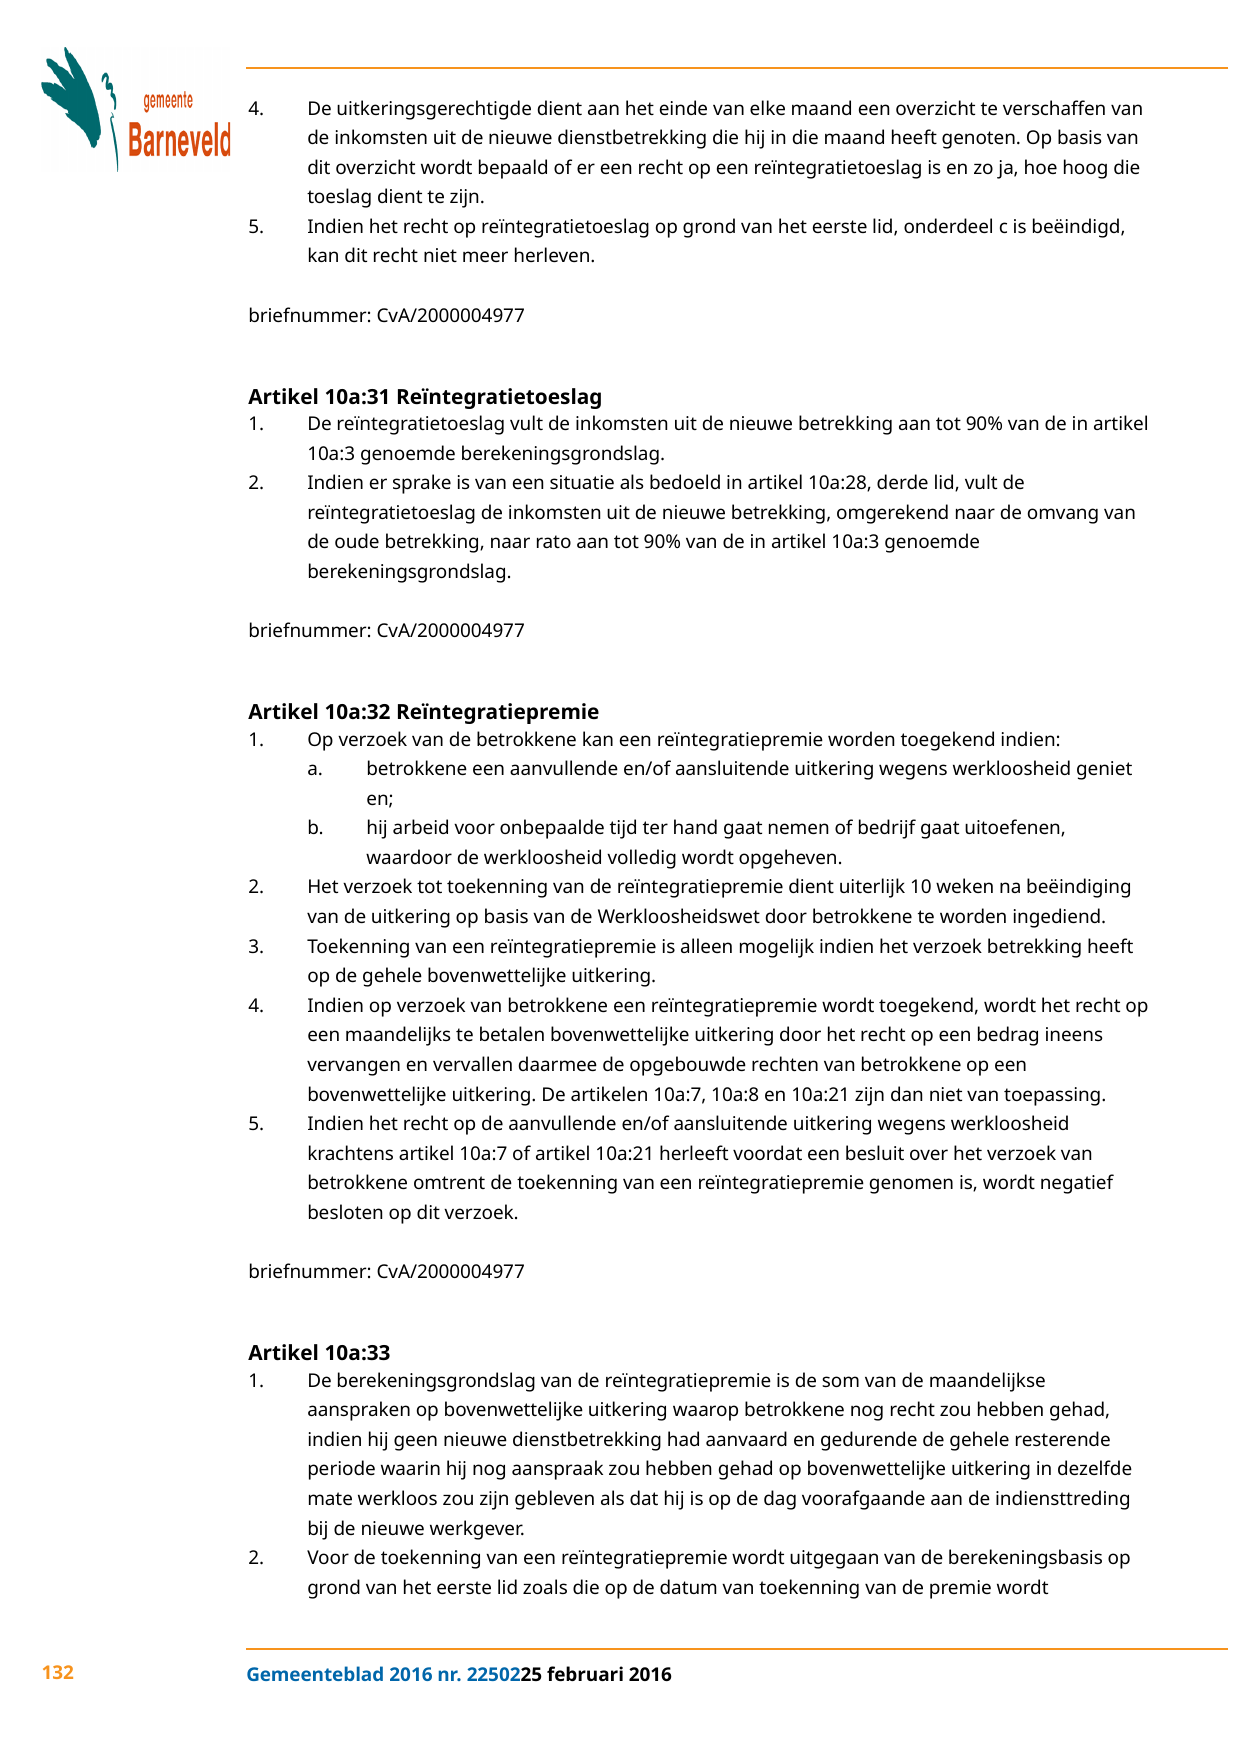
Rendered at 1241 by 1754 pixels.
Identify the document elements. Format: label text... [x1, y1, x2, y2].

list De reïntegratietoeslag vult de inkomsten uit de nieuwe betrekking aan tot 90% van de in artikel 10a:3 genoemde berekeningsgrondslag. [248, 410, 1152, 466]
list De uitkeringsgerechtigde dient aan het einde van elke maand een overzicht te verschaffen van de inkomsten uit de nieuwe dienstbetrekking die hij in die maand heeft genoten. Op basis van dit overzicht wordt bepaald of er een recht op een reïntegratietoeslag is en zo ja, hoe hoog die toeslag dient te zijn. [248, 95, 1152, 209]
text Artikel 10a:32 Reïntegratiepremie [248, 697, 1152, 726]
list Het verzoek tot toekenning van de reïntegratiepremie dient uiterlijk 10 weken na beëindiging van de uitkering op basis van de Werkloosheidswet door betrokkene te worden ingediend. [248, 874, 1152, 929]
list Toekenning van een reïntegratiepremie is alleen mogelijk indien het verzoek betrekking heeft op de gehele bovenwettelijke uitkering. [248, 933, 1152, 988]
list Indien op verzoek van betrokkene een reïntegratiepremie wordt toegekend, wordt het recht op een maandelijks te betalen bovenwettelijke uitkering door het recht op een bedrag ineens vervangen en vervallen daarmee de opgebouwde rechten van betrokkene op een bovenwettelijke uitkering. De artikelen 10a:7, 10a:8 en 10a:21 zijn dan niet van toepassing. [248, 992, 1152, 1107]
text briefnummer: CvA/2000004977 [248, 617, 1152, 643]
list hij arbeid voor onbepaalde tijd ter hand gaat nemen of bedrijf gaat uitoefenen, waardoor de werkloosheid volledig wordt opgeheven. [307, 814, 1152, 870]
list Op verzoek van de betrokkene kan een reïntegratiepremie worden toegekend indien: [248, 726, 1152, 752]
list Indien het recht op de aanvullende en/of aansluitende uitkering wegens werkloosheid krachtens artikel 10a:7 of artikel 10a:21 herleeft voordat een besluit over het verzoek van betrokkene omtrent de toekenning van een reïntegratiepremie genomen is, wordt negatief besloten op dit verzoek. [248, 1110, 1152, 1225]
picture [41, 47, 231, 172]
list Voor de toekenning van een reïntegratiepremie wordt uitgegaan van de berekeningsbasis op grond van het eerste lid zoals die op de datum van toekenning van de premie wordt [248, 1544, 1152, 1599]
list De berekeningsgrondslag van de reïntegratiepremie is de som van de maandelijkse aanspraken op bovenwettelijke uitkering waarop betrokkene nog recht zou hebben gehad, indien hij geen nieuwe dienstbetrekking had aanvaard en gedurende de gehele resterende periode waarin hij nog aanspraak zou hebben gehad op bovenwettelijke uitkering in dezelfde mate werkloos zou zijn gebleven als dat hij is op de dag voorafgaande aan de indiensttreding bij de nieuwe werkgever. [248, 1367, 1152, 1540]
text Artikel 10a:31 Reïntegratietoeslag [248, 382, 1152, 410]
text briefnummer: CvA/2000004977 [248, 302, 1152, 328]
text Artikel 10a:33 [248, 1338, 1152, 1367]
list Indien er sprake is van een situatie als bedoeld in artikel 10a:28, derde lid, vult de reïntegratietoeslag de inkomsten uit de nieuwe betrekking, omgerekend naar de omvang van de oude betrekking, naar rato aan tot 90% van de in artikel 10a:3 genoemde berekeningsgrondslag. [248, 469, 1152, 584]
list betrokkene een aanvullende en/of aansluitende uitkering wegens werkloosheid geniet en; [307, 755, 1152, 811]
list Indien het recht op reïntegratietoeslag op grond van het eerste lid, onderdeel c is beëindigd, kan dit recht niet meer herleven. [248, 213, 1152, 268]
text briefnummer: CvA/2000004977 [248, 1258, 1152, 1284]
